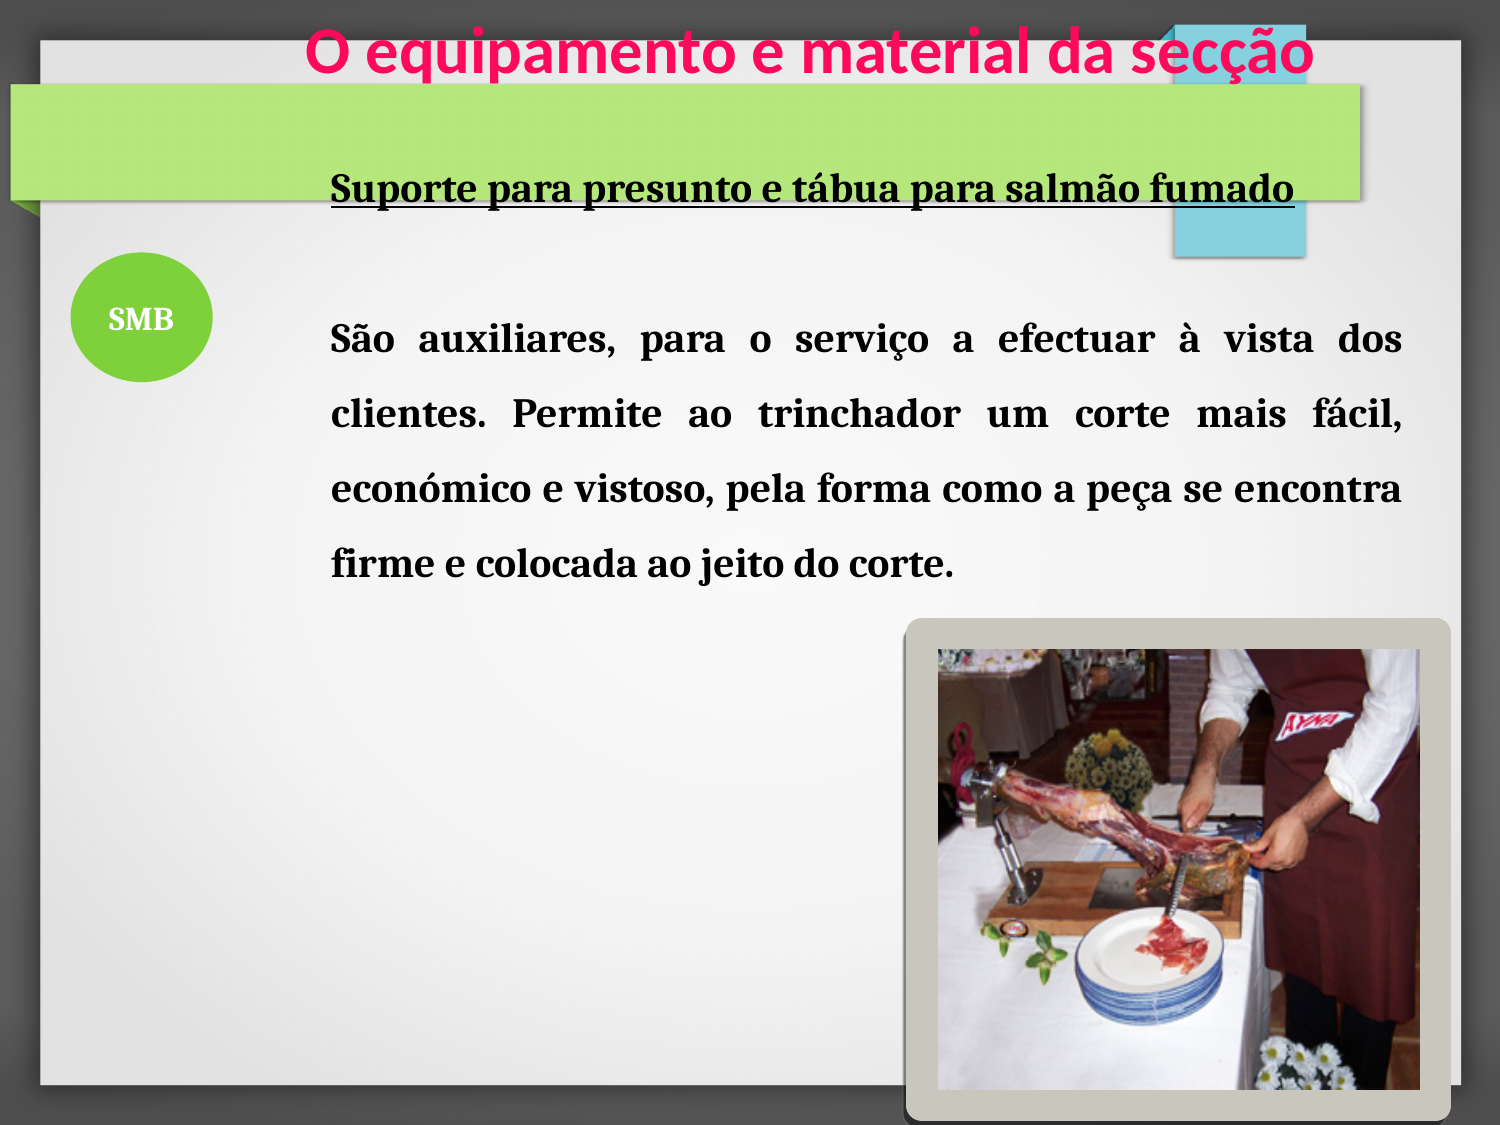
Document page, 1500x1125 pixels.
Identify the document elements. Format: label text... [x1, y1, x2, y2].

text_box O equipamento e material da secção [281, 0, 1465, 95]
picture [937, 649, 1421, 1090]
text_box SMB [70, 252, 213, 383]
picture [0, 0, 1500, 1125]
text_box Suporte para presunto e tábua para salmão fumado São auxiliares, para o serviço a efectuar à vista dos clientes. Permite ao trinchador um corte mais fácil, económico e vistoso, pela forma como a peça se encontra firme e colocada ao jeito do corte. [316, 128, 1418, 669]
